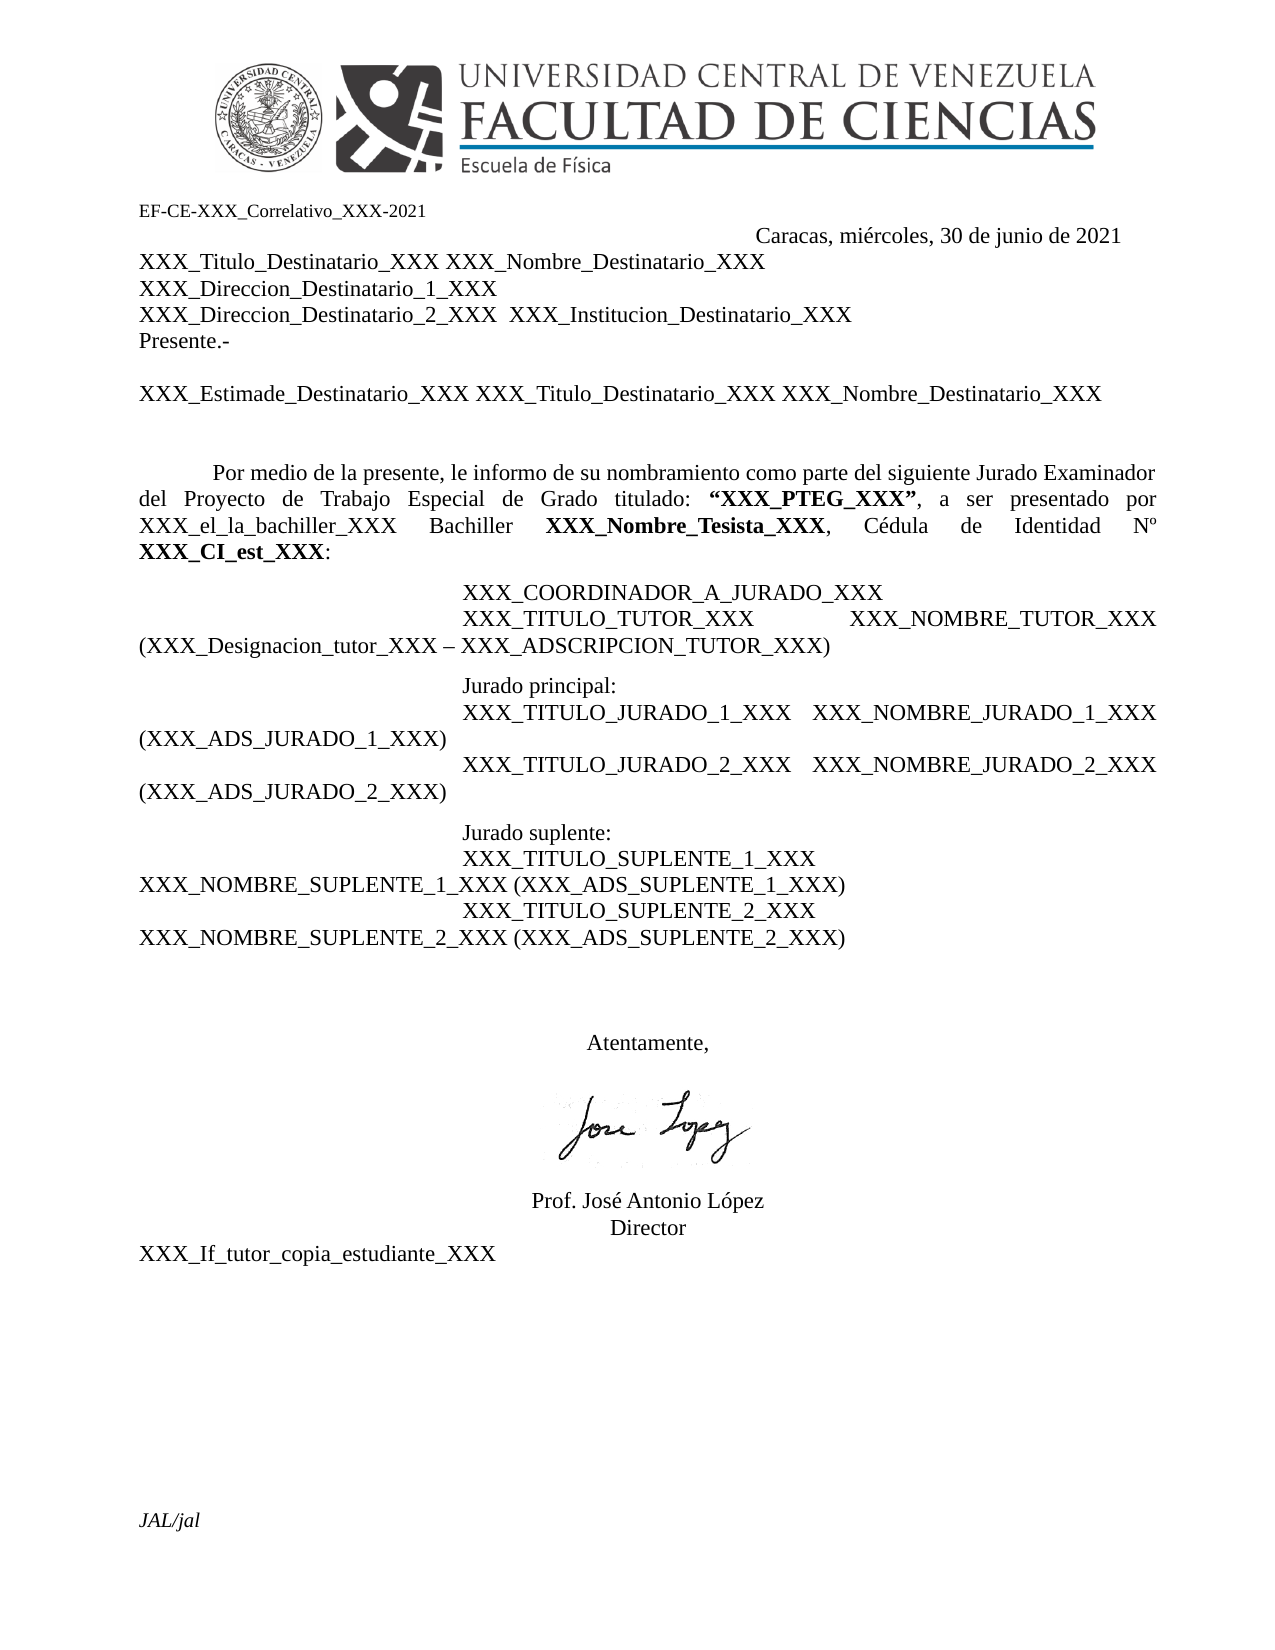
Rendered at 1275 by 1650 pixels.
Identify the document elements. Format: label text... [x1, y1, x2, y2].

subtitle EF-CE-XXX_Correlativo_XXX-2021 [139, 200, 1122, 222]
text XXX_Direccion_Destinatario_2_XXX XXX_Institucion_Destinatario_XXX [139, 301, 1122, 327]
picture [540, 1082, 755, 1168]
text XXX_TITULO_SUPLENTE_1_XXX XXX_NOMBRE_SUPLENTE_1_XXX (XXX_ADS_SUPLENTE_1_XXX) [139, 845, 1157, 898]
text XXX_TITULO_SUPLENTE_2_XXX XXX_NOMBRE_SUPLENTE_2_XXX (XXX_ADS_SUPLENTE_2_XXX) [139, 898, 1157, 950]
text XXX_Estimade_Destinatario_XXX XXX_Titulo_Destinatario_XXX XXX_Nombre_Destinatario_XXX [139, 380, 1122, 406]
text Prof. José Antonio López [139, 1187, 1157, 1214]
text XXX_Titulo_Destinatario_XXX XXX_Nombre_Destinatario_XXX [139, 248, 1122, 275]
subtitle Caracas, miércoles, 30 de junio de 2021 [139, 222, 1122, 248]
text Presente.- [139, 327, 1122, 354]
text XXX_TITULO_TUTOR_XXX XXX_NOMBRE_TUTOR_XXX (XXX_Designacion_tutor_XXX – XXX_ADSCRIPCION_TUTOR_XXX) [139, 605, 1157, 658]
text XXX_COORDINADOR_A_JURADO_XXX [139, 579, 1157, 605]
text Por medio de la presente, le informo de su nombramiento como parte del siguiente Jurado Examinador del Proyecto de Trabajo Especial de Grado titulado: “XXX_PTEG_XXX”, a ser presentado por XXX_el_la_bachiller_XXX Bachiller XXX_Nombre_Tesista_XXX, Cédula de Identidad Nº XXX_CI_est_XXX: [139, 459, 1157, 564]
text Jurado principal: [139, 672, 1157, 699]
text Director [139, 1214, 1157, 1240]
text XXX_TITULO_JURADO_1_XXX XXX_NOMBRE_JURADO_1_XXX (XXX_ADS_JURADO_1_XXX) [139, 699, 1157, 751]
text XXX_TITULO_JURADO_2_XXX XXX_NOMBRE_JURADO_2_XXX (XXX_ADS_JURADO_2_XXX) [139, 751, 1157, 804]
picture [211, 61, 1098, 175]
text XXX_Direccion_Destinatario_1_XXX [139, 275, 1122, 301]
text Atentamente, [139, 1029, 1157, 1056]
text Jurado suplente: [139, 818, 1157, 845]
text XXX_If_tutor_copia_estudiante_XXX [139, 1240, 1157, 1267]
